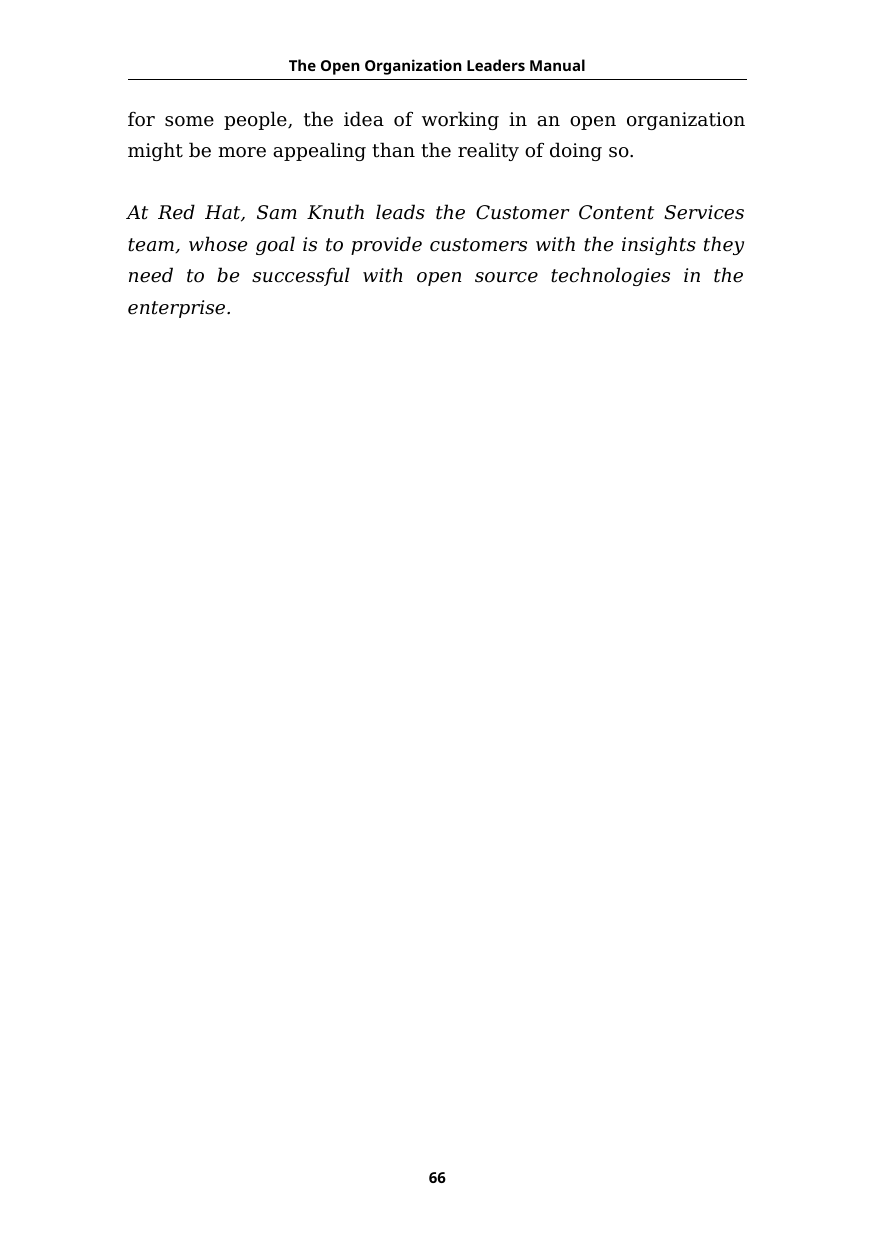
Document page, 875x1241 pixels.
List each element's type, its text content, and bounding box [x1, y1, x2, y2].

text for some people, the idea of working in an open organization might be more appealing than the reality of doing so. [127, 109, 747, 162]
text At Red Hat, Sam Knuth leads the Customer Content Services team, whose goal is to provide customers with the insights they need to be successful with open source technologies in the enterprise. [127, 202, 747, 319]
